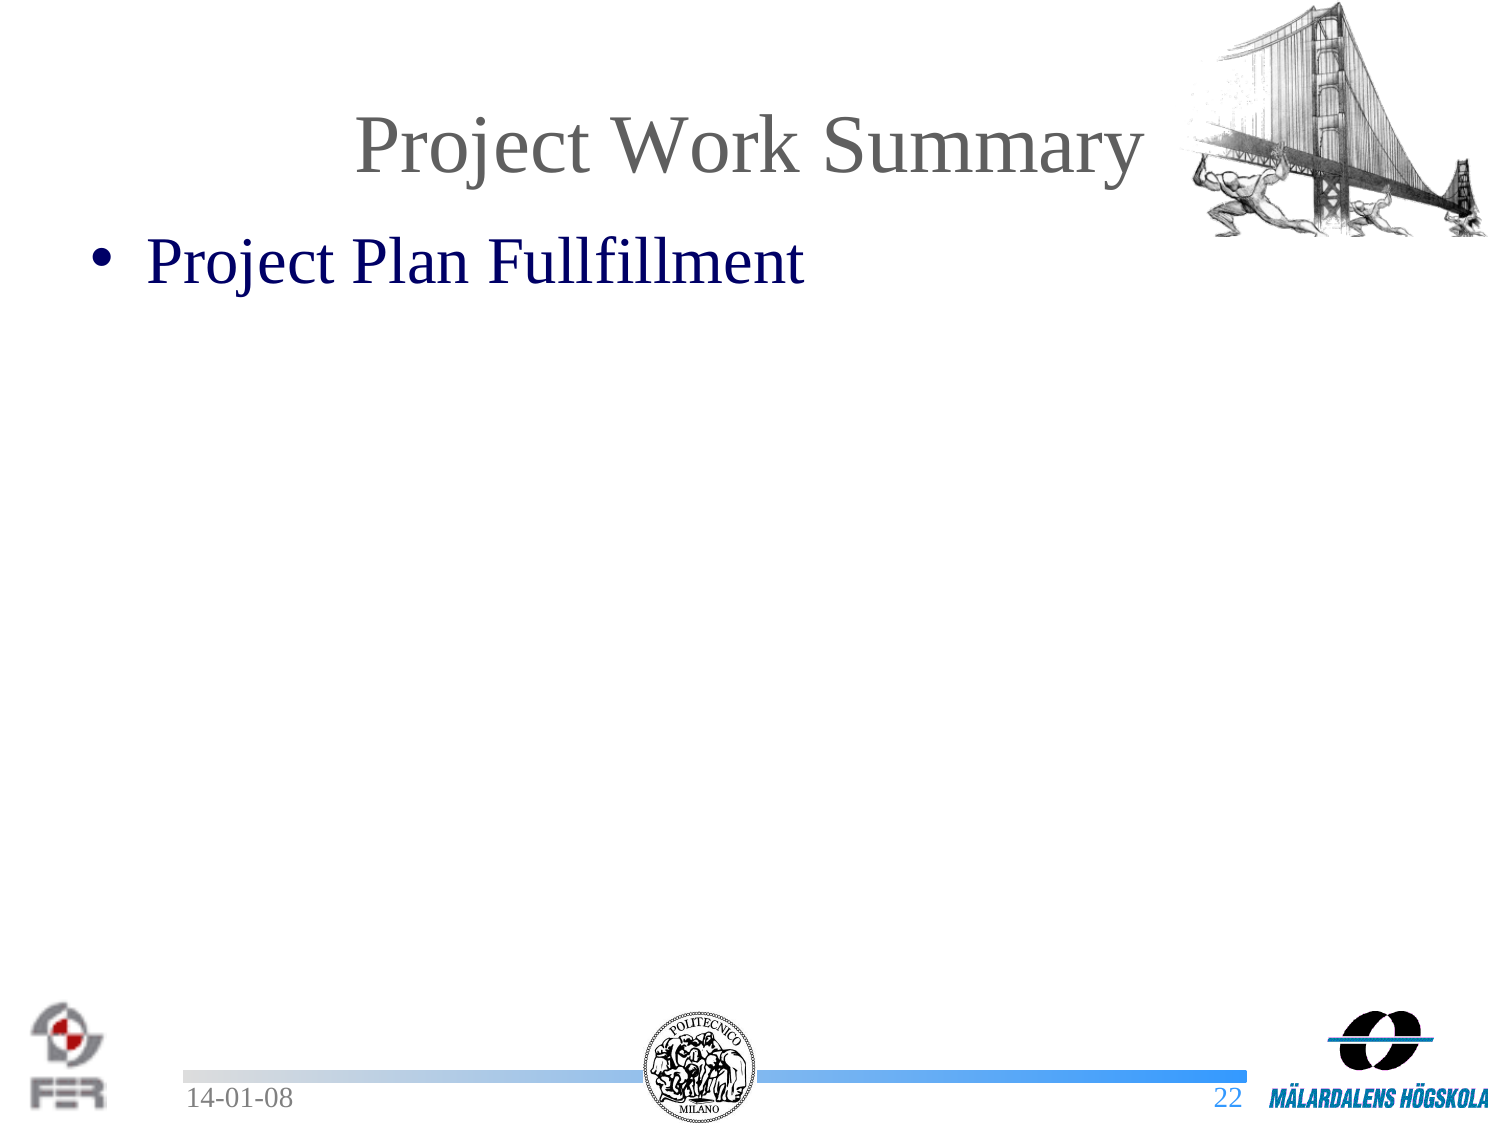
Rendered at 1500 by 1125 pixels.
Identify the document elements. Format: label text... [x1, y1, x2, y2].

picture [1269, 1011, 1488, 1108]
picture [1454, 1091, 1459, 1108]
text_box 14-01-08 [171, 1070, 396, 1114]
picture [1368, 1093, 1374, 1104]
list Project Plan Fullfillment [75, 209, 1426, 952]
title Project Work Summary [75, 45, 1175, 209]
picture [643, 1011, 757, 1123]
picture [1175, 0, 1488, 237]
text_box [1186, 1070, 1258, 1114]
picture [29, 987, 107, 1125]
picture [1435, 1096, 1441, 1104]
